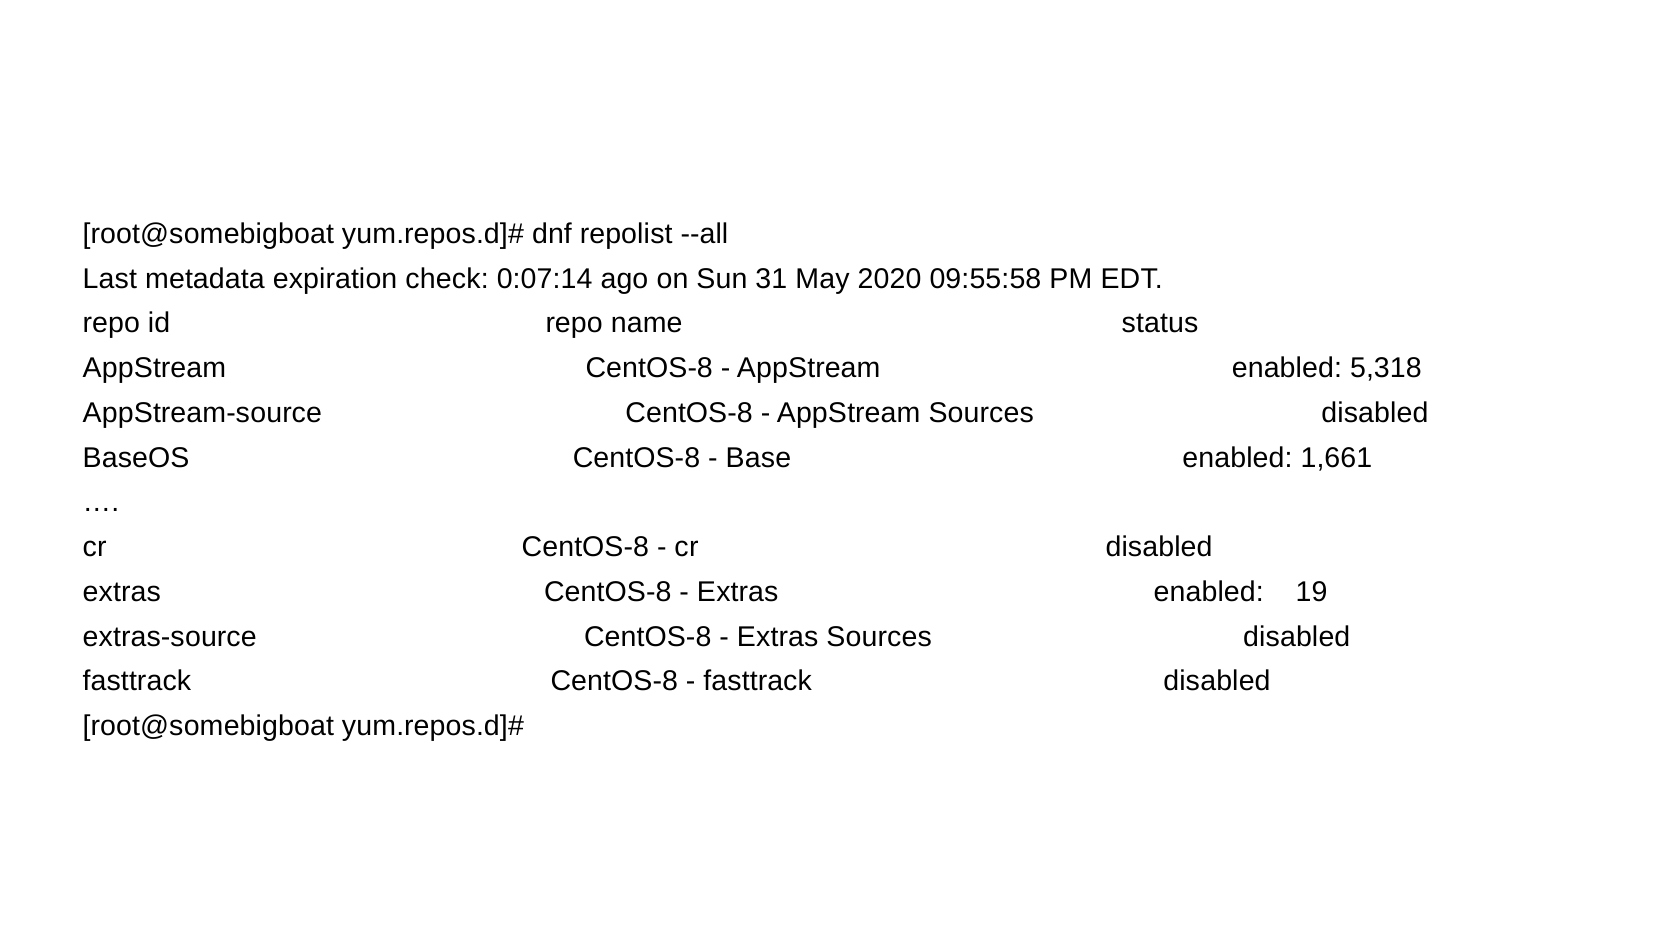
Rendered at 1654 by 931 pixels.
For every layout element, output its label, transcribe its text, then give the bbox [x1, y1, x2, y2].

list [root@somebigboat yum.repos.d]# dnf repolist --all Last metadata expiration check: 0:07:14 ago on Sun 31 May 2020 09:55:58 PM EDT. repo id repo name status AppStream CentOS-8 - AppStream enabled: 5,318 AppStream-source CentOS-8 - AppStream Sources disabled BaseOS CentOS-8 - Base enabled: 1,661 …. cr CentOS-8 - cr disabled extras CentOS-8 - Extras enabled: 19 extras-source CentOS-8 - Extras Sources disabled fasttrack CentOS-8 - fasttrack disabled [root@somebigboat yum.repos.d]# [82, 217, 1571, 758]
